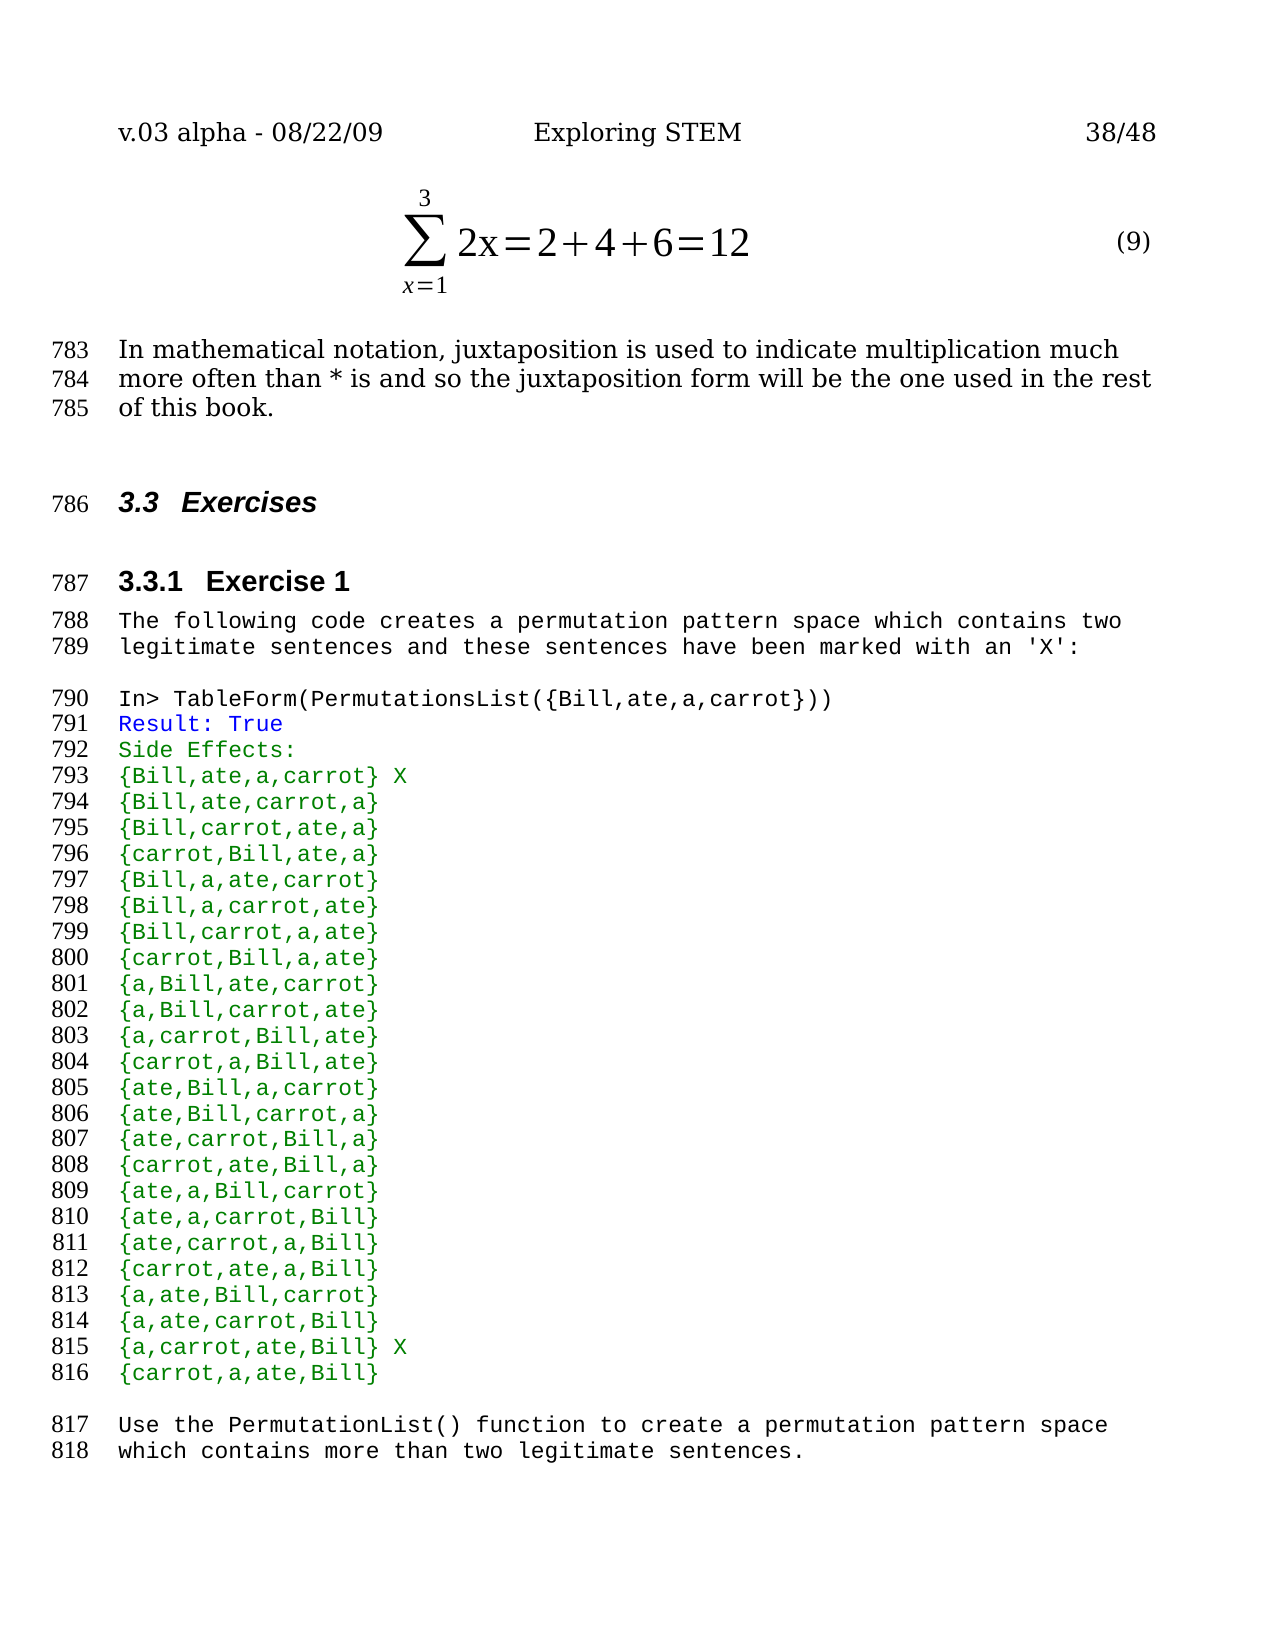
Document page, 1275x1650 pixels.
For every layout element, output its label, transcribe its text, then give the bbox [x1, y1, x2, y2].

text {ate,a,carrot,Bill} [118, 1206, 1157, 1232]
text {a,carrot,ate,Bill} X [118, 1335, 1157, 1361]
text {ate,Bill,carrot,a} [118, 1102, 1157, 1128]
table_header [118, 177, 1041, 306]
text Side Effects: [118, 739, 1157, 765]
text {carrot,a,ate,Bill} [118, 1361, 1157, 1387]
text {a,ate,carrot,Bill} [118, 1309, 1157, 1335]
table_header (9) [1041, 177, 1157, 306]
text {Bill,ate,carrot,a} [118, 791, 1157, 817]
text Use the PermutationList() function to create a permutation pattern space which contains more than two legitimate sentences. [118, 1413, 1157, 1465]
text {Bill,carrot,a,ate} [118, 920, 1157, 946]
text {carrot,a,Bill,ate} [118, 1050, 1157, 1076]
text {ate,a,Bill,carrot} [118, 1180, 1157, 1206]
text {carrot,Bill,a,ate} [118, 946, 1157, 972]
text {a,Bill,carrot,ate} [118, 998, 1157, 1024]
text {Bill,carrot,ate,a} [118, 817, 1157, 842]
text {a,Bill,ate,carrot} [118, 972, 1157, 998]
text The following code creates a permutation pattern space which contains two legitimate sentences and these sentences have been marked with an 'X': [118, 609, 1157, 661]
text {a,carrot,Bill,ate} [118, 1024, 1157, 1050]
text {Bill,ate,a,carrot} X [118, 765, 1157, 791]
text {Bill,a,carrot,ate} [118, 894, 1157, 920]
text {carrot,ate,Bill,a} [118, 1154, 1157, 1180]
text {Bill,a,ate,carrot} [118, 868, 1157, 894]
text {ate,carrot,Bill,a} [118, 1128, 1157, 1154]
subtitle Exercises [118, 485, 1157, 518]
text {ate,Bill,a,carrot} [118, 1076, 1157, 1102]
text In> TableForm(PermutationsList({Bill,ate,a,carrot})) [118, 687, 1157, 713]
subtitle Exercise 1 [118, 563, 1157, 597]
text {carrot,Bill,ate,a} [118, 842, 1157, 868]
text In mathematical notation, juxtaposition is used to indicate multiplication much more often than * is and so the juxtaposition form will be the one used in the rest of this book. [118, 335, 1157, 422]
text {carrot,ate,a,Bill} [118, 1257, 1157, 1283]
text {a,ate,Bill,carrot} [118, 1283, 1157, 1309]
text Result: True [118, 713, 1157, 739]
text {ate,carrot,a,Bill} [118, 1232, 1157, 1257]
